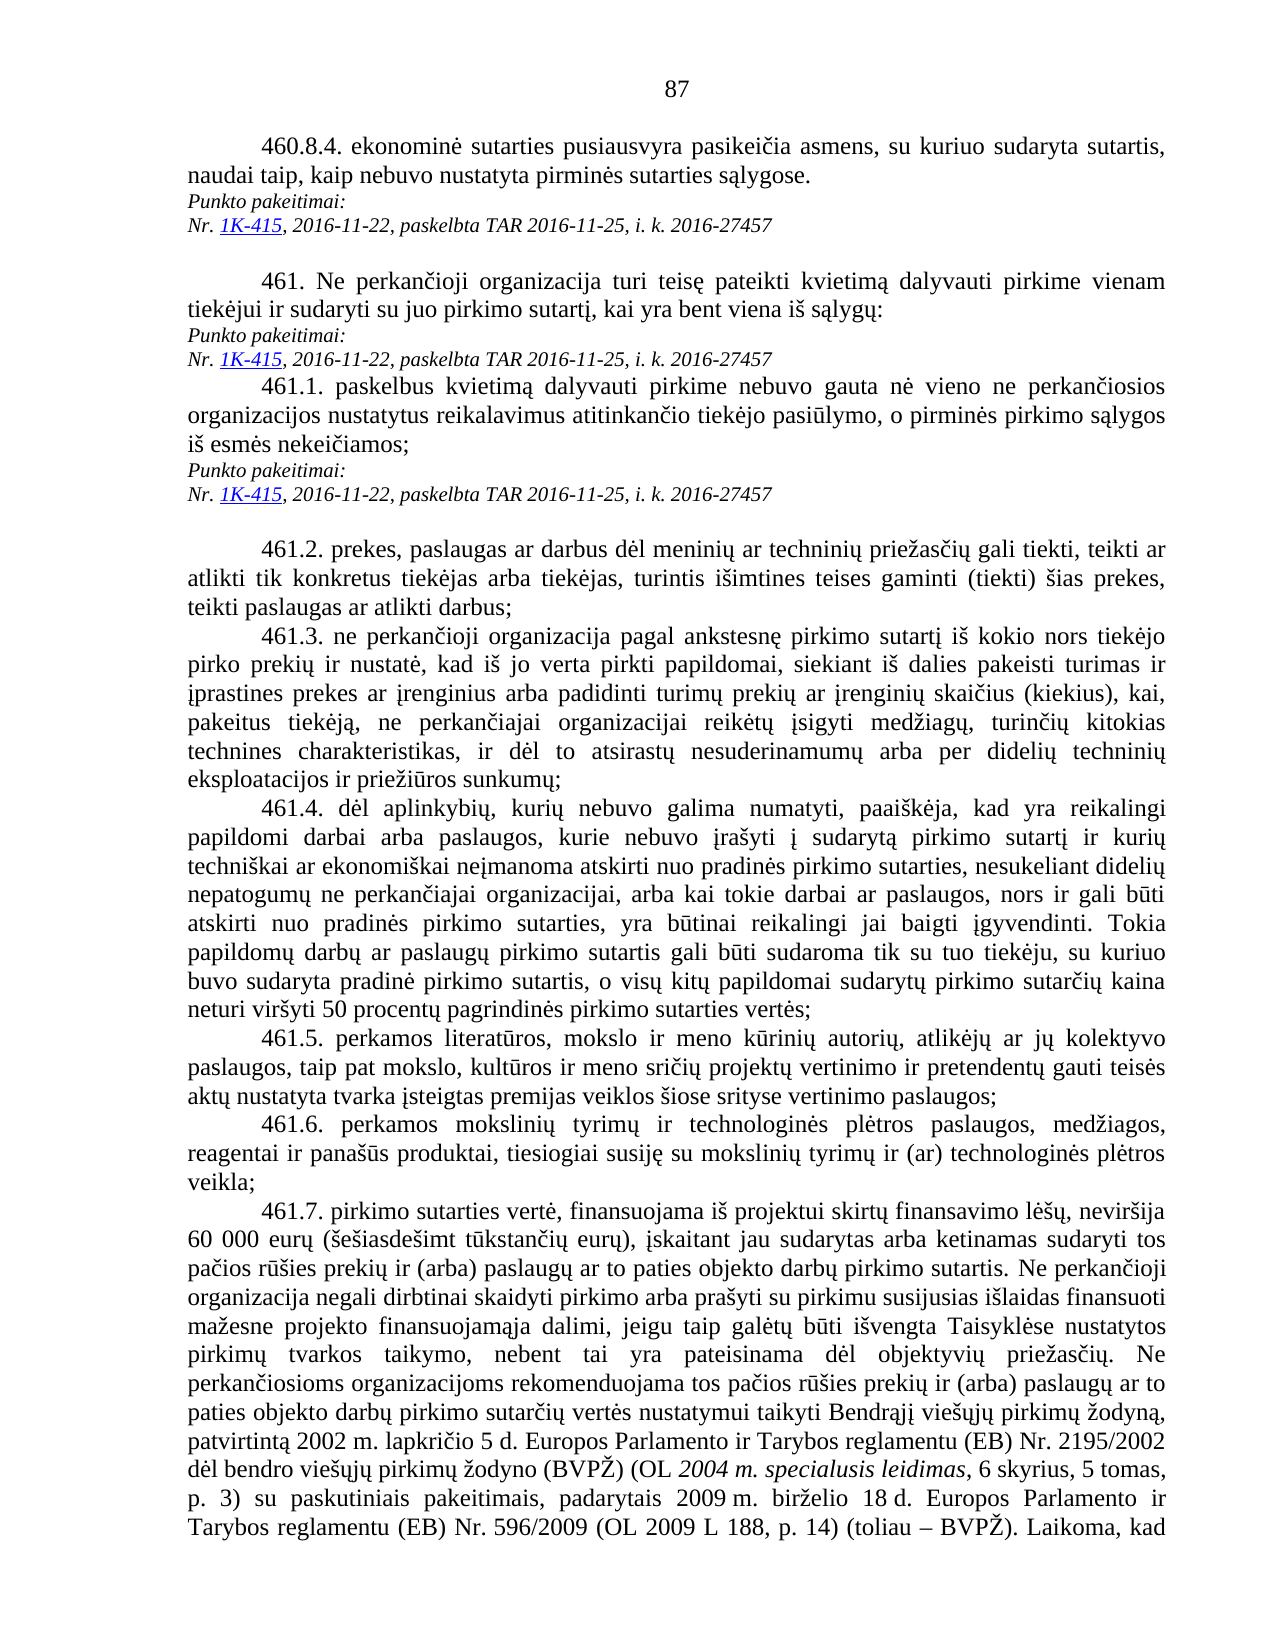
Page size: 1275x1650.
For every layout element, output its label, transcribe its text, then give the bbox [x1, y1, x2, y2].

text 461.7. pirkimo sutarties vertė, finansuojama iš projektui skirtų finansavimo lėšų, neviršija 60 000 eurų (šešiasdešimt tūkstančių eurų), įskaitant jau sudarytas arba ketinamas sudaryti tos pačios rūšies prekių ir (arba) paslaugų ar to paties objekto darbų pirkimo sutartis. Ne perkančioji organizacija negali dirbtinai skaidyti pirkimo arba prašyti su pirkimu susijusias išlaidas finansuoti mažesne projekto finansuojamąja dalimi, jeigu taip galėtų būti išvengta Taisyklėse nustatytos pirkimų tvarkos taikymo, nebent tai yra pateisinama dėl objektyvių priežasčių. Ne perkančiosioms organizacijoms rekomenduojama tos pačios rūšies prekių ir (arba) paslaugų ar to paties objekto darbų pirkimo sutarčių vertės nustatymui taikyti Bendrąjį viešųjų pirkimų žodyną, patvirtintą 2002 m. lapkričio 5 d. Europos Parlamento ir Tarybos reglamentu (EB) Nr. 2195/2002 dėl bendro viešųjų pirkimų žodyno (BVPŽ) (OL 2004 m. specialusis leidimas, 6 skyrius, 5 tomas, p. 3) su paskutiniais pakeitimais, padarytais 2009 m. birželio 18 d. Europos Parlamento ir Tarybos reglamentu (EB) Nr. 596/2009 (OL 2009 L 188, p. 14) (toliau – BVPŽ). Laikoma, kad [187, 1196, 1167, 1541]
text 461.1. paskelbus kvietimą dalyvauti pirkime nebuvo gauta nė vieno ne perkančiosios organizacijos nustatytus reikalavimus atitinkančio tiekėjo pasiūlymo, o pirminės pirkimo sąlygos iš esmės nekeičiamos; [187, 371, 1167, 458]
text 461.4. dėl aplinkybių, kurių nebuvo galima numatyti, paaiškėja, kad yra reikalingi papildomi darbai arba paslaugos, kurie nebuvo įrašyti į sudarytą pirkimo sutartį ir kurių techniškai ar ekonomiškai neįmanoma atskirti nuo pradinės pirkimo sutarties, nesukeliant didelių nepatogumų ne perkančiajai organizacijai, arba kai tokie darbai ar paslaugos, nors ir gali būti atskirti nuo pradinės pirkimo sutarties, yra būtinai reikalingi jai baigti įgyvendinti. Tokia papildomų darbų ar paslaugų pirkimo sutartis gali būti sudaroma tik su tuo tiekėju, su kuriuo buvo sudaryta pradinė pirkimo sutartis, o visų kitų papildomai sudarytų pirkimo sutarčių kaina neturi viršyti 50 procentų pagrindinės pirkimo sutarties vertės; [187, 793, 1167, 1023]
text Nr. 1K-415, 2016-11-22, paskelbta TAR 2016-11-25, i. k. 2016-27457 [187, 347, 1167, 371]
text 461.3. ne perkančioji organizacija pagal ankstesnę pirkimo sutartį iš kokio nors tiekėjo pirko prekių ir nustatė, kad iš jo verta pirkti papildomai, siekiant iš dalies pakeisti turimas ir įprastines prekes ar įrenginius arba padidinti turimų prekių ar įrenginių skaičius (kiekius), kai, pakeitus tiekėją, ne perkančiajai organizacijai reikėtų įsigyti medžiagų, turinčių kitokias technines charakteristikas, ir dėl to atsirastų nesuderinamumų arba per didelių techninių eksploatacijos ir priežiūros sunkumų; [187, 621, 1167, 793]
text Nr. 1K-415, 2016-11-22, paskelbta TAR 2016-11-25, i. k. 2016-27457 [187, 213, 1167, 237]
text Punkto pakeitimai: [187, 458, 1167, 482]
text 461.2. prekes, paslaugas ar darbus dėl meninių ar techninių priežasčių gali tiekti, teikti ar atlikti tik konkretus tiekėjas arba tiekėjas, turintis išimtines teises gaminti (tiekti) šias prekes, teikti paslaugas ar atlikti darbus; [187, 534, 1167, 621]
text 461.6. perkamos mokslinių tyrimų ir technologinės plėtros paslaugos, medžiagos, reagentai ir panašūs produktai, tiesiogiai susiję su mokslinių tyrimų ir (ar) technologinės plėtros veikla; [187, 1109, 1167, 1196]
text 460.8.4. ekonominė sutarties pusiausvyra pasikeičia asmens, su kuriuo sudaryta sutartis, naudai taip, kaip nebuvo nustatyta pirminės sutarties sąlygose. [187, 131, 1167, 189]
text Punkto pakeitimai: [187, 323, 1167, 347]
text 461.5. perkamos literatūros, mokslo ir meno kūrinių autorių, atlikėjų ar jų kolektyvo paslaugos, taip pat mokslo, kultūros ir meno sričių projektų vertinimo ir pretendentų gauti teisės aktų nustatyta tvarka įsteigtas premijas veiklos šiose srityse vertinimo paslaugos; [187, 1023, 1167, 1109]
text Punkto pakeitimai: [187, 189, 1167, 213]
text Nr. 1K-415, 2016-11-22, paskelbta TAR 2016-11-25, i. k. 2016-27457 [187, 482, 1167, 506]
text 461. Ne perkančioji organizacija turi teisę pateikti kvietimą dalyvauti pirkime vienam tiekėjui ir sudaryti su juo pirkimo sutartį, kai yra bent viena iš sąlygų: [187, 266, 1167, 323]
